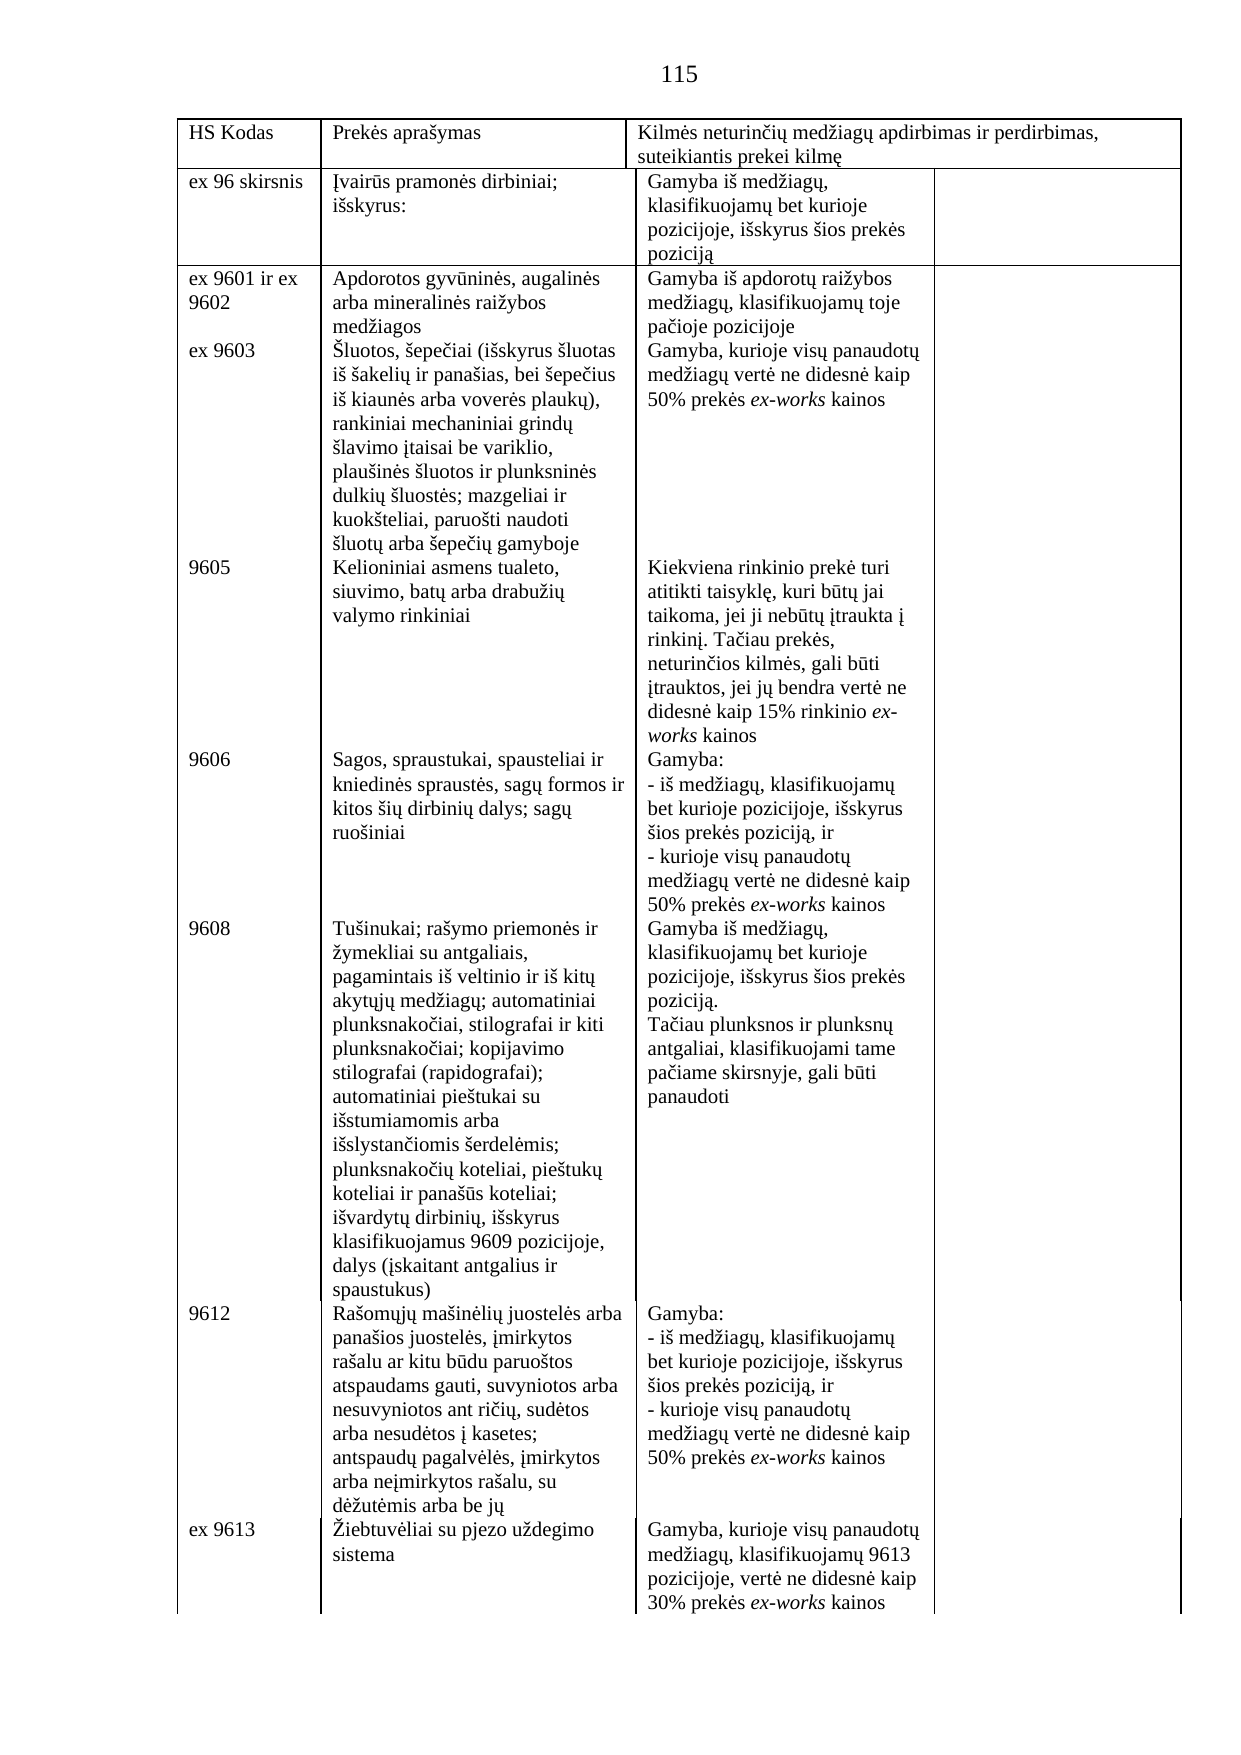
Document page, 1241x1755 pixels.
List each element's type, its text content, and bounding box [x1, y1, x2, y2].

table_cell Gamyba, kurioje visų panaudotų medžiagų vertė ne didesnė kaip 50% prekės ex-works kainos [637, 338, 934, 555]
table_cell [935, 169, 1180, 265]
table_cell Kelioniniai asmens tualeto, siuvimo, batų arba drabužių valymo rinkiniai [322, 555, 635, 747]
table_cell 9608 [178, 916, 320, 1301]
table_cell ex 9603 [178, 338, 320, 555]
table_cell Gamyba iš medžiagų, klasifikuojamų bet kurioje pozicijoje, išskyrus šios prekės poziciją [637, 169, 934, 265]
table_cell [935, 266, 1180, 338]
table_cell Šluotos, šepečiai (išskyrus šluotas iš šakelių ir panašias, bei šepečius iš kiaunės arba voverės plaukų), rankiniai mechaniniai grindų šlavimo įtaisai be variklio, plaušinės šluotos ir plunksninės dulkių šluostės; mazgeliai ir kuokšteliai, paruošti naudoti šluotų arba šepečių gamyboje [322, 338, 635, 555]
table_cell [935, 1301, 1181, 1517]
table_header Kilmės neturinčių medžiagų apdirbimas ir perdirbimas, suteikiantis prekei kilmę [627, 120, 1180, 168]
table_cell Gamyba, kurioje visų panaudotų medžiagų, klasifikuojamų 9613 pozicijoje, vertė ne didesnė kaip 30% prekės ex-works kainos [637, 1518, 934, 1614]
table_cell Apdorotos gyvūninės, augalinės arba mineralinės raižybos medžiagos [322, 266, 635, 338]
table_cell Gamyba: - iš medžiagų, klasifikuojamų bet kurioje pozicijoje, išskyrus šios prekės poziciją, ir - kurioje visų panaudotų medžiagų vertė ne didesnė kaip 50% prekės ex-works kainos [637, 1301, 934, 1517]
table_cell [935, 1518, 1180, 1614]
table_cell Įvairūs pramonės dirbiniai; išskyrus: [322, 169, 635, 265]
table_cell Sagos, spraustukai, spausteliai ir kniedinės spraustės, sagų formos ir kitos šių dirbinių dalys; sagų ruošiniai [322, 748, 635, 916]
table_cell Tušinukai; rašymo priemonės ir žymekliai su antgaliais, pagamintais iš veltinio ir iš kitų akytųjų medžiagų; automatiniai plunksnakočiai, stilografai ir kiti plunksnakočiai; kopijavimo stilografai (rapidografai); automatiniai pieštukai su išstumiamomis arba išslystančiomis šerdelėmis; plunksnakočių koteliai, pieštukų koteliai ir panašūs koteliai; išvardytų dirbinių, išskyrus klasifikuojamus 9609 pozicijoje, dalys (įskaitant antgalius ir spaustukus) [322, 916, 635, 1301]
table_cell Gamyba: - iš medžiagų, klasifikuojamų bet kurioje pozicijoje, išskyrus šios prekės poziciją, ir - kurioje visų panaudotų medžiagų vertė ne didesnė kaip 50% prekės ex-works kainos [637, 748, 934, 916]
table_cell Gamyba iš medžiagų, klasifikuojamų bet kurioje pozicijoje, išskyrus šios prekės poziciją. Tačiau plunksnos ir plunksnų antgaliai, klasifikuojami tame pačiame skirsnyje, gali būti panaudoti [637, 916, 934, 1301]
table_cell [935, 555, 1180, 747]
table_cell ex 9601 ir ex 9602 [178, 266, 320, 338]
table_cell 9612 [178, 1301, 321, 1517]
table_cell ex 96 skirsnis [178, 169, 320, 265]
table_cell [935, 916, 1180, 1301]
table_cell [935, 748, 1180, 916]
table_cell Kiekviena rinkinio prekė turi atitikti taisyklę, kuri būtų jai taikoma, jei ji nebūtų įtraukta į rinkinį. Tačiau prekės, neturinčios kilmės, gali būti įtrauktos, jei jų bendra vertė ne didesnė kaip 15% rinkinio ex-works kainos [637, 555, 934, 747]
table_header Prekės aprašymas [322, 120, 625, 168]
table_header HS Kodas [178, 120, 320, 168]
table_cell ex 9613 [178, 1518, 320, 1614]
table_cell 9606 [178, 748, 320, 916]
table_cell Gamyba iš apdorotų raižybos medžiagų, klasifikuojamų toje pačioje pozicijoje [637, 266, 934, 338]
table_cell [935, 338, 1180, 555]
table_cell Žiebtuvėliai su pjezo uždegimo sistema [322, 1518, 635, 1614]
table_cell Rašomųjų mašinėlių juostelės arba panašios juostelės, įmirkytos rašalu ar kitu būdu paruoštos atspaudams gauti, suvyniotos arba nesuvyniotos ant ričių, sudėtos arba nesudėtos į kasetes; antspaudų pagalvėlės, įmirkytos arba neįmirkytos rašalu, su dėžutėmis arba be jų [322, 1301, 636, 1517]
table_cell 9605 [178, 555, 320, 747]
